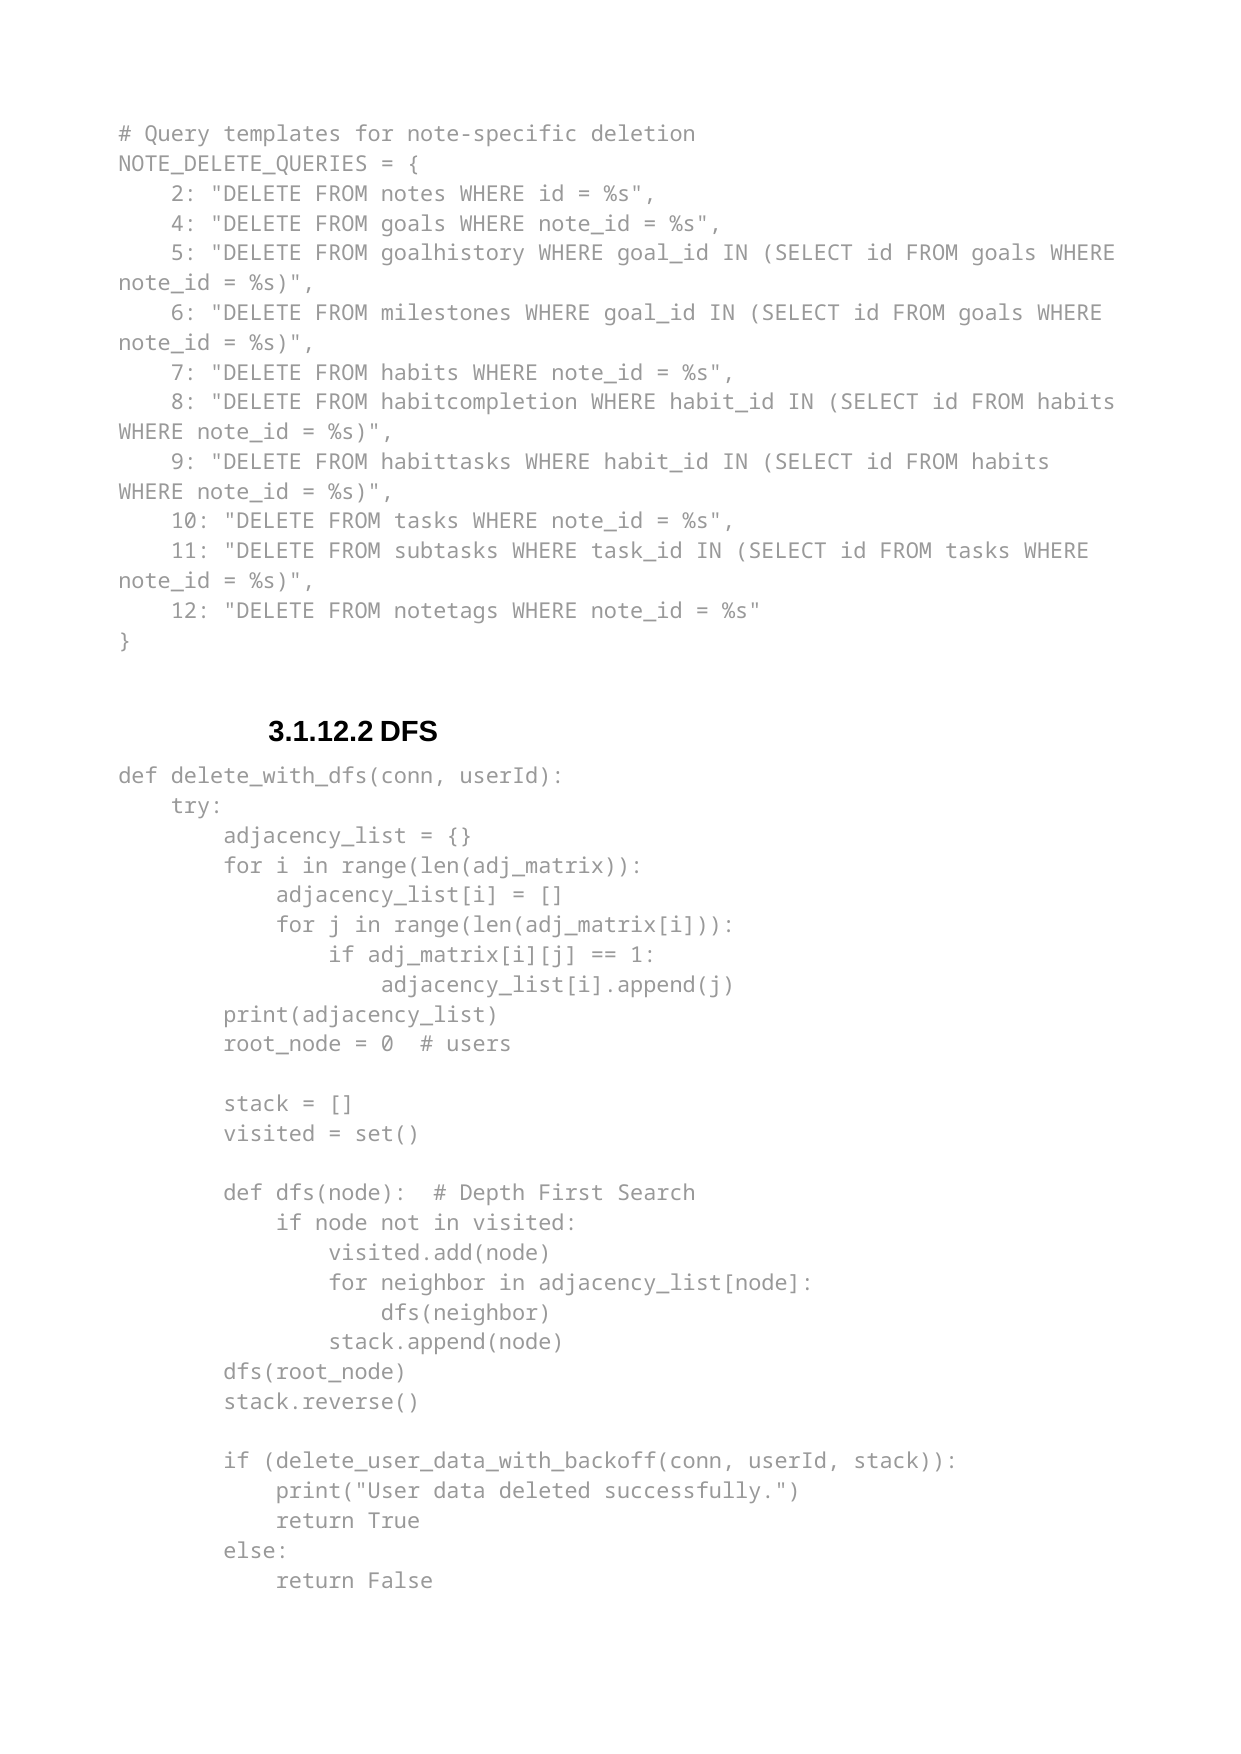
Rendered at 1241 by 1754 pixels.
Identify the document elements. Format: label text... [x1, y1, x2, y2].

text 9: "DELETE FROM habittasks WHERE habit_id IN (SELECT id FROM habits WHERE note_id = %s)", [118, 446, 1122, 505]
text adjacency_list[i] = [] [118, 879, 1122, 909]
text try: [118, 790, 1122, 820]
text print("User data deleted successfully.") [118, 1475, 1122, 1505]
text dfs(neighbor) [118, 1297, 1122, 1326]
text root_node = 0 # users [118, 1028, 1122, 1058]
text 10: "DELETE FROM tasks WHERE note_id = %s", [118, 505, 1122, 535]
subtitle DFS [268, 714, 1122, 748]
text for i in range(len(adj_matrix)): [118, 850, 1122, 879]
text 7: "DELETE FROM habits WHERE note_id = %s", [118, 356, 1122, 386]
text 12: "DELETE FROM notetags WHERE note_id = %s" [118, 595, 1122, 624]
text adjacency_list = {} [118, 820, 1122, 850]
text 4: "DELETE FROM goals WHERE note_id = %s", [118, 207, 1122, 237]
text 5: "DELETE FROM goalhistory WHERE goal_id IN (SELECT id FROM goals WHERE note_id = %s)", [118, 237, 1122, 297]
text else: [118, 1535, 1122, 1565]
text if node not in visited: [118, 1207, 1122, 1237]
text if adj_matrix[i][j] == 1: [118, 939, 1122, 969]
text return True [118, 1505, 1122, 1535]
text def delete_with_dfs(conn, userId): [118, 760, 1122, 790]
text NOTE_DELETE_QUERIES = { [118, 148, 1122, 178]
text visited.add(node) [118, 1237, 1122, 1267]
text 8: "DELETE FROM habitcompletion WHERE habit_id IN (SELECT id FROM habits WHERE note_id = %s)", [118, 386, 1122, 446]
text 6: "DELETE FROM milestones WHERE goal_id IN (SELECT id FROM goals WHERE note_id = %s)", [118, 297, 1122, 356]
text } [118, 624, 1122, 654]
text stack.append(node) [118, 1326, 1122, 1356]
text if (delete_user_data_with_backoff(conn, userId, stack)): [118, 1446, 1122, 1475]
text return False [118, 1565, 1122, 1594]
text 11: "DELETE FROM subtasks WHERE task_id IN (SELECT id FROM tasks WHERE note_id = %s)", [118, 535, 1122, 595]
text dfs(root_node) [118, 1356, 1122, 1386]
text # Query templates for note-specific deletion [118, 118, 1122, 148]
text 2: "DELETE FROM notes WHERE id = %s", [118, 178, 1122, 207]
text for neighbor in adjacency_list[node]: [118, 1267, 1122, 1297]
text adjacency_list[i].append(j) [118, 969, 1122, 999]
text def dfs(node): # Depth First Search [118, 1177, 1122, 1207]
text stack = [] [118, 1088, 1122, 1118]
text stack.reverse() [118, 1386, 1122, 1416]
text for j in range(len(adj_matrix[i])): [118, 909, 1122, 939]
text print(adjacency_list) [118, 999, 1122, 1028]
text visited = set() [118, 1118, 1122, 1148]
